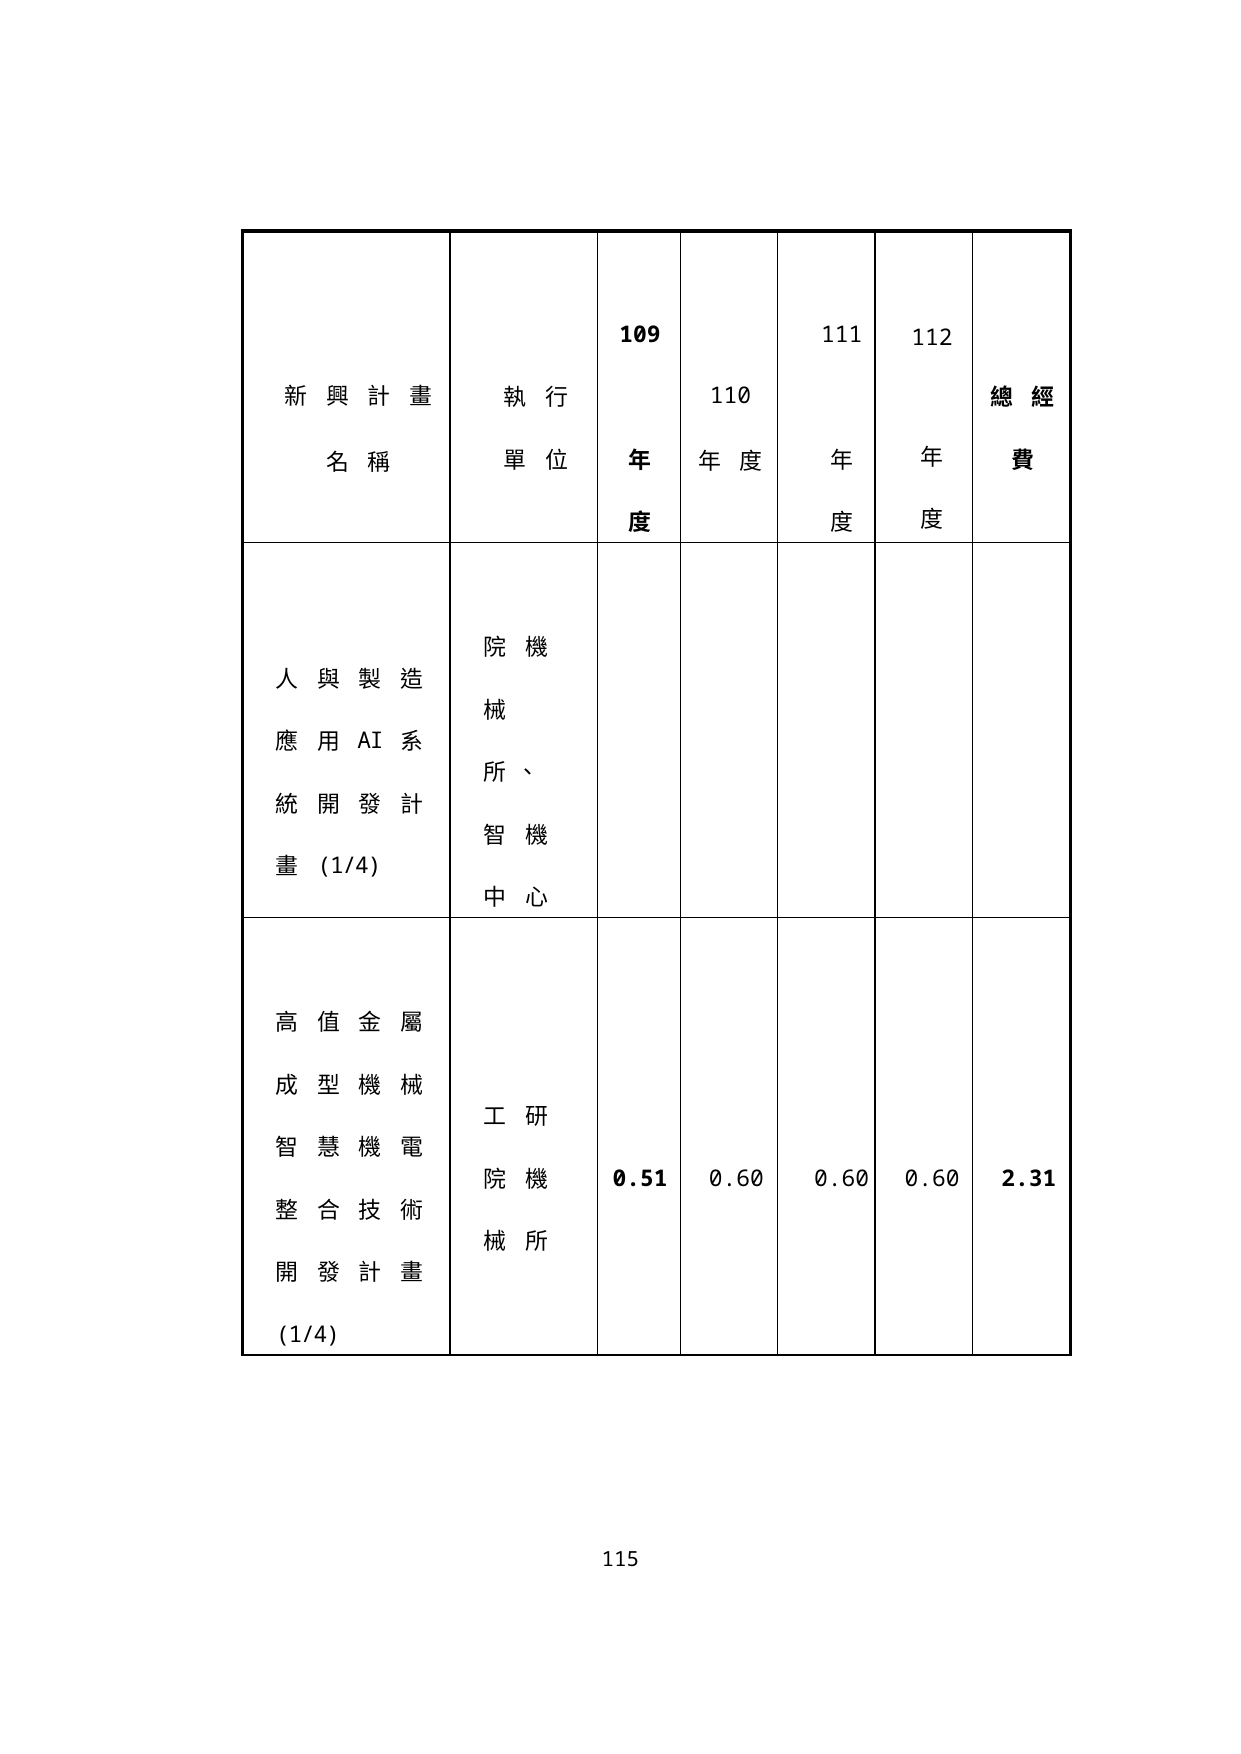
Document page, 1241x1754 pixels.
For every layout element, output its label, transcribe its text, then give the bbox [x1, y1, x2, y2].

table_header 總經費 [973, 233, 1069, 542]
table_cell 高值金屬成型機械智慧機電整合技術開發計畫(1/4) [244, 918, 449, 1354]
table_cell [681, 543, 777, 917]
table_cell 院機械所、智機中心 [451, 543, 597, 917]
table_cell 0.60 [681, 918, 777, 1354]
table_cell [876, 543, 972, 917]
table_cell [973, 543, 1069, 917]
table_cell 2.31 [973, 918, 1069, 1354]
table_cell 0.60 [876, 918, 972, 1354]
table_header 執行單位 [451, 233, 597, 542]
table_cell 工研院機械所 [451, 918, 597, 1354]
table_header 新興計畫 名稱 [244, 233, 449, 542]
table_header 109 年度 [598, 233, 680, 542]
table_header 111 年度 [778, 233, 874, 542]
table_cell [778, 543, 874, 917]
table_cell 0.51 [598, 918, 680, 1354]
table_header 112 年度 [876, 233, 972, 542]
table_header 110 年度 [681, 233, 777, 542]
table_cell 0.60 [778, 918, 874, 1354]
table_cell [598, 543, 680, 917]
table_cell 人與製造應用AI系統開發計畫(1/4) [244, 543, 449, 917]
